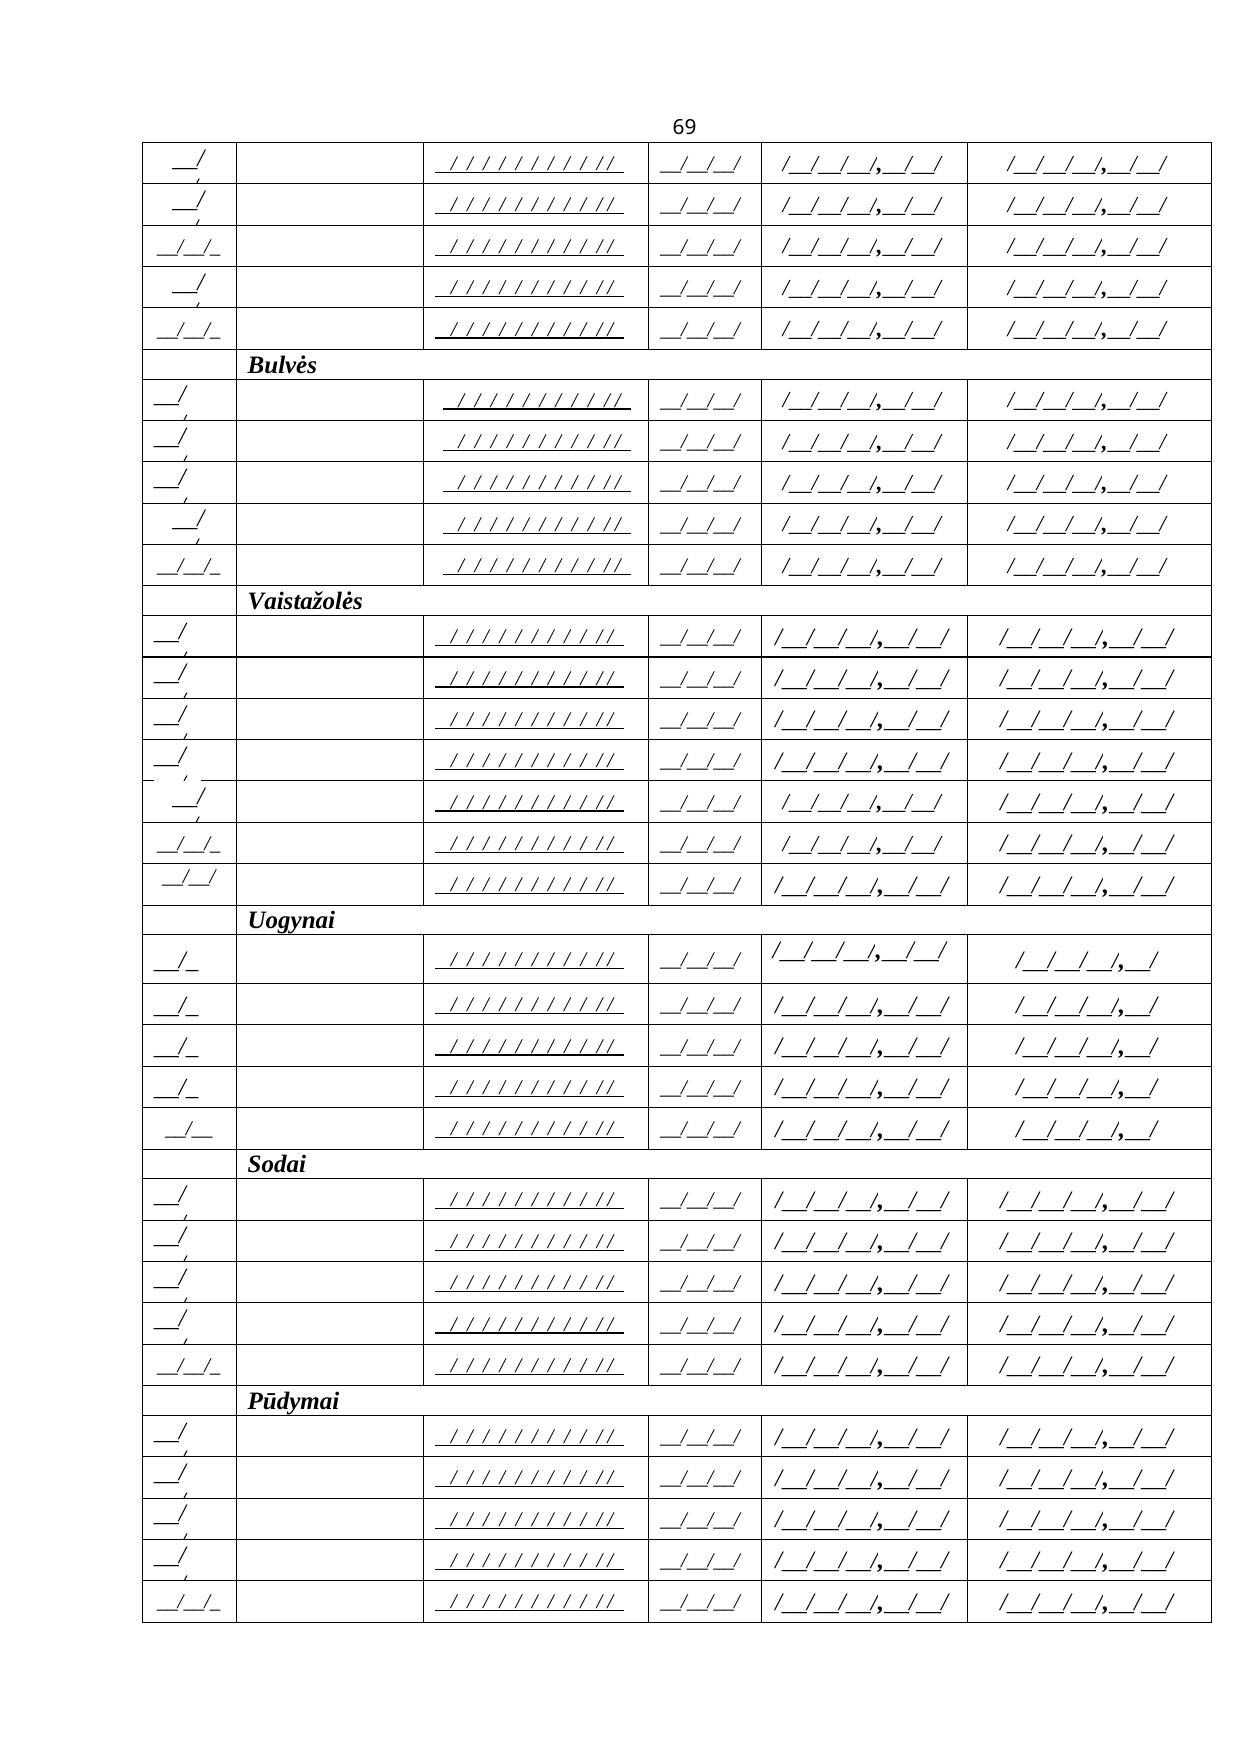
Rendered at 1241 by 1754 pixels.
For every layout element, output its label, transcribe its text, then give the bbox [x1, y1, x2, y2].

table_cell /__/__/__/,__/__/ [968, 267, 1211, 307]
table_cell __/__/__/ [649, 616, 761, 656]
table_cell __/__/__/ [649, 984, 761, 1024]
table_cell __/__/_ [143, 616, 236, 656]
table_cell [237, 1025, 423, 1066]
table_cell [237, 1221, 423, 1261]
table_cell /__/__/__/,__/__/ [968, 740, 1211, 780]
table_cell /__/__/__/,__/__/ [762, 1345, 967, 1385]
table_cell /__/__/__/,__/__/ [762, 184, 967, 224]
table_cell /__/__/__/,__/__/ [762, 421, 967, 461]
table_cell /__/__/__/,__/__/ [762, 864, 967, 904]
table_cell __/__/_ [143, 143, 236, 183]
table_cell [237, 864, 423, 904]
table_cell [237, 1262, 423, 1302]
table_cell / / / / / / / / / / / [424, 308, 648, 349]
table_cell / / / / / / / / / / / [424, 699, 648, 739]
table_cell __/__/_ [143, 781, 236, 822]
table_cell / / / / / / / / / / / [424, 421, 648, 461]
table_cell Sodai [237, 1150, 1211, 1178]
table_cell __/__/__/ [649, 1303, 761, 1344]
table_cell /__/__/__/,__/__/ [762, 984, 967, 1024]
table_cell /__/__/__/,__/ [968, 1067, 1211, 1107]
table_cell __/__/__/ [649, 462, 761, 502]
table_cell __/__/_ [143, 421, 236, 461]
table_cell / / / / / / / / / / / [424, 267, 648, 307]
table_cell / / / / / / / / / / / [424, 1581, 648, 1622]
table_cell __/__/__/ [649, 267, 761, 307]
table_cell [237, 823, 423, 863]
table_cell / / / / / / / / / / / [424, 226, 648, 266]
table_cell / / / / / / / / / / / [424, 143, 648, 183]
table_cell __/__/_ [143, 226, 236, 266]
table_cell / / / / / / / / / / / [424, 545, 648, 585]
table_cell Uogynai [237, 906, 1211, 934]
table_cell [237, 1108, 423, 1148]
table_cell / / / / / / / / / / / [424, 1108, 648, 1148]
table_cell /__/__/__/,__/__/ [968, 226, 1211, 266]
table_cell __/__/_ [143, 308, 236, 349]
table_cell /__/__/__/,__/__/ [968, 1540, 1211, 1580]
table_cell __/__/_ [143, 658, 236, 698]
table_cell [143, 586, 236, 615]
table_cell /__/__/__/,__/__/ [762, 1540, 967, 1580]
table_cell __/__/_ [143, 504, 236, 544]
table_cell __/__/__/ [649, 1581, 761, 1622]
table_cell / / / / / / / / / / / [424, 658, 648, 698]
table_cell __/__/__/ [649, 143, 761, 183]
table_cell __/__ [143, 1108, 236, 1148]
table_cell __/__/__/ [649, 380, 761, 420]
table_cell /__/__/__/,__/__/ [762, 1221, 967, 1261]
table_cell / / / / / / / / / / / [424, 380, 648, 420]
table_cell __/__/_ [143, 1303, 236, 1344]
table_cell / / / / / / / / / / / [424, 1303, 648, 1344]
table_cell __/__/__/ [649, 308, 761, 349]
table_cell [143, 906, 236, 934]
table_cell [237, 1067, 423, 1107]
table_cell __/__/__/ [649, 184, 761, 224]
table_cell /__/__/__/,__/__/ [762, 226, 967, 266]
table_cell [237, 740, 423, 780]
table_cell __/__/_ [143, 1581, 236, 1622]
table_cell [237, 699, 423, 739]
table_cell /__/__/__/,__/__/ [968, 1179, 1211, 1219]
table_cell /__/__/__/,__/__/ [968, 1457, 1211, 1497]
table_cell [237, 462, 423, 502]
table_cell /__/__/__/,__/__/ [762, 504, 967, 544]
table_cell /__/__/__/,__/__/ [762, 545, 967, 585]
table_cell [237, 267, 423, 307]
table_cell [237, 616, 423, 656]
table_cell [237, 143, 423, 183]
table_cell __/__/_ [143, 823, 236, 863]
table_cell / / / / / / / / / / / [424, 1262, 648, 1302]
table_cell /__/__/__/,__/ [968, 984, 1211, 1024]
table_cell [237, 1499, 423, 1539]
table_cell /__/__/__/,__/__/ [762, 1581, 967, 1622]
table_cell /__/__/__/,__/__/ [762, 267, 967, 307]
table_cell [237, 1457, 423, 1497]
table_cell [237, 184, 423, 224]
table_cell /__/__/__/,__/__/ [968, 1345, 1211, 1385]
table_cell [143, 1150, 236, 1178]
table_cell / / / / / / / / / / / [424, 1540, 648, 1580]
table_cell /__/__/__/,__/__/ [762, 1262, 967, 1302]
table_cell __/__/_ [143, 1262, 236, 1302]
table_cell [237, 984, 423, 1024]
table_cell __/__/_ [143, 1416, 236, 1456]
table_cell [237, 935, 423, 983]
table_cell [237, 308, 423, 349]
table_cell __/_ [143, 1067, 236, 1107]
table_cell __/__/_ [143, 1345, 236, 1385]
table_cell / / / / / / / / / / / [424, 1499, 648, 1539]
table_cell __/__/__/ [649, 421, 761, 461]
table_cell /__/__/__/,__/__/ [762, 781, 967, 822]
table_cell / / / / / / / / / / / [424, 864, 648, 904]
table_cell /__/__/__/,__/__/ [968, 380, 1211, 420]
table_cell __/__/__/ [649, 1179, 761, 1219]
table_cell __/__/__/ [649, 226, 761, 266]
table_cell __/_ [143, 984, 236, 1024]
table_cell /__/__/__/,__/__/ [762, 699, 967, 739]
table_cell /__/__/__/,__/__/ [762, 740, 967, 780]
table_cell __/__/__/ [649, 545, 761, 585]
table_cell Vaistažolės [237, 586, 1211, 615]
table_cell / / / / / / / / / / / [424, 1345, 648, 1385]
table_cell / / / / / / / / / / / [424, 1416, 648, 1456]
table_cell / / / / / / / / / / / [424, 616, 648, 656]
table_cell __/__/_ [143, 1179, 236, 1219]
table_cell /__/__/__/,__/__/ [968, 1303, 1211, 1344]
table_cell __/__/__/ [649, 781, 761, 822]
table_cell / / / / / / / / / / / [424, 184, 648, 224]
table_cell [143, 350, 236, 378]
table_cell /__/__/__/,__/__/ [968, 864, 1211, 904]
table_cell /__/__/__/,__/__/ [968, 184, 1211, 224]
table_cell [237, 226, 423, 266]
table_cell / / / / / / / / / / / [424, 1179, 648, 1219]
table_cell [237, 421, 423, 461]
table_cell __/__/__/ [649, 823, 761, 863]
table_cell __/__/_ [143, 267, 236, 307]
table_cell /__/__/__/,__/__/ [762, 1179, 967, 1219]
table_cell [237, 504, 423, 544]
table_cell __/__/__/ [649, 504, 761, 544]
table_cell /__/__/__/,__/__/ [968, 504, 1211, 544]
table_cell __/__/_ [143, 699, 236, 739]
table_cell __/_ [143, 1025, 236, 1066]
table_cell __/__/_ [143, 545, 236, 585]
table_cell / / / / / / / / / / / [424, 781, 648, 822]
table_cell /__/__/__/,__/__/ [762, 380, 967, 420]
table_cell /__/__/__/,__/__/ [762, 1108, 967, 1148]
table_cell / / / / / / / / / / / [424, 823, 648, 863]
table_cell __/__/_ [143, 1499, 236, 1539]
table_cell __/__/_ [143, 1540, 236, 1580]
table_cell / / / / / / / / / / / [424, 740, 648, 780]
table_cell __/__/__/ [649, 1345, 761, 1385]
table_cell /__/__/__/,__/__/ [968, 823, 1211, 863]
table_cell /__/__/__/,__/__/ [968, 1221, 1211, 1261]
table_cell Pūdymai [237, 1386, 1211, 1415]
table_cell /__/__/__/,__/ [968, 1108, 1211, 1148]
table_cell /__/__/__/,__/__/ [762, 1067, 967, 1107]
table_cell [237, 1303, 423, 1344]
table_cell __/__/__/ [649, 1262, 761, 1302]
table_cell /__/__/__/,__/__/ [762, 308, 967, 349]
table_cell [143, 1386, 236, 1415]
table_cell __/__/__/ [649, 1108, 761, 1148]
table_cell /__/__/__/,__/__/ [762, 1303, 967, 1344]
table_cell /__/__/__/,__/__/ [968, 462, 1211, 502]
table_cell __/__/__/ [649, 1025, 761, 1066]
table_cell /__/__/__/,__/__/ [762, 616, 967, 656]
table_cell __/__/__ [143, 864, 236, 904]
table_cell [237, 1416, 423, 1456]
table_cell [237, 1581, 423, 1622]
table_cell / / / / / / / / / / / [424, 462, 648, 502]
table_cell /__/__/__/,__/__/ [968, 308, 1211, 349]
table_cell /__/__/__/,__/__/ [762, 935, 967, 983]
table_cell /__/__/__/,__/__/ [762, 658, 967, 698]
table_cell /__/__/__/,__/ [968, 1025, 1211, 1066]
table_cell /__/__/__/,__/__/ [762, 1499, 967, 1539]
table_cell /__/__/__/,__/__/ [968, 1581, 1211, 1622]
table_cell __/__/__/ [649, 740, 761, 780]
table_cell __/__/__/ [649, 699, 761, 739]
table_cell [237, 1179, 423, 1219]
table_cell /__/__/__/,__/__/ [968, 1499, 1211, 1539]
table_cell /__/__/__/,__/__/ [968, 658, 1211, 698]
table_cell /__/__/__/,__/__/ [968, 616, 1211, 656]
table_cell __/__/__/ [649, 1221, 761, 1261]
table_cell /__/__/__/,__/__/ [762, 143, 967, 183]
table_cell / / / / / / / / / / / [424, 504, 648, 544]
table_cell Bulvės [237, 350, 1211, 378]
table_cell /__/__/__/,__/__/ [968, 1262, 1211, 1302]
table_cell __/__/__/ [649, 864, 761, 904]
table_cell [237, 1345, 423, 1385]
table_cell __/__/_ [143, 1457, 236, 1497]
table_cell / / / / / / / / / / / [424, 984, 648, 1024]
table_cell __/__/__/ [649, 1499, 761, 1539]
table_cell __/__/_ [143, 1221, 236, 1261]
table_cell / / / / / / / / / / / [424, 935, 648, 983]
table_cell __/__/__/ [649, 1416, 761, 1456]
table_cell /__/__/__/,__/__/ [762, 1457, 967, 1497]
table_cell __/__/__/ [649, 935, 761, 983]
table_cell [237, 781, 423, 822]
table_cell / / / / / / / / / / / [424, 1025, 648, 1066]
table_cell /__/__/__/,__/ [968, 935, 1211, 983]
table_cell [237, 1540, 423, 1580]
table_cell __/_ [143, 935, 236, 983]
table_cell /__/__/__/,__/__/ [762, 823, 967, 863]
table_cell /__/__/__/,__/__/ [968, 699, 1211, 739]
table_cell __/__/__/ [649, 1067, 761, 1107]
table_cell / / / / / / / / / / / [424, 1221, 648, 1261]
table_cell __/__/__/ [649, 658, 761, 698]
table_cell [237, 545, 423, 585]
table_cell /__/__/__/,__/__/ [968, 1416, 1211, 1456]
table_cell /__/__/__/,__/__/ [968, 545, 1211, 585]
table_cell __/__/__/ [649, 1540, 761, 1580]
table_cell /__/__/__/,__/__/ [968, 781, 1211, 822]
table_cell / / / / / / / / / / / [424, 1457, 648, 1497]
table_cell /__/__/__/,__/__/ [968, 421, 1211, 461]
table_cell /__/__/__/,__/__/ [968, 143, 1211, 183]
table_cell [237, 380, 423, 420]
table_cell /__/__/__/,__/__/ [762, 462, 967, 502]
table_cell / / / / / / / / / / / [424, 1067, 648, 1107]
table_cell /__/__/__/,__/__/ [762, 1025, 967, 1066]
table_cell __/__/__/ [649, 1457, 761, 1497]
table_cell /__/__/__/,__/__/ [762, 1416, 967, 1456]
table_cell __/__/_ [143, 184, 236, 224]
table_cell __/__/_ [143, 462, 236, 502]
table_cell __/__/_ [143, 740, 236, 780]
table_cell [237, 658, 423, 698]
table_cell __/__/_ [143, 380, 236, 420]
